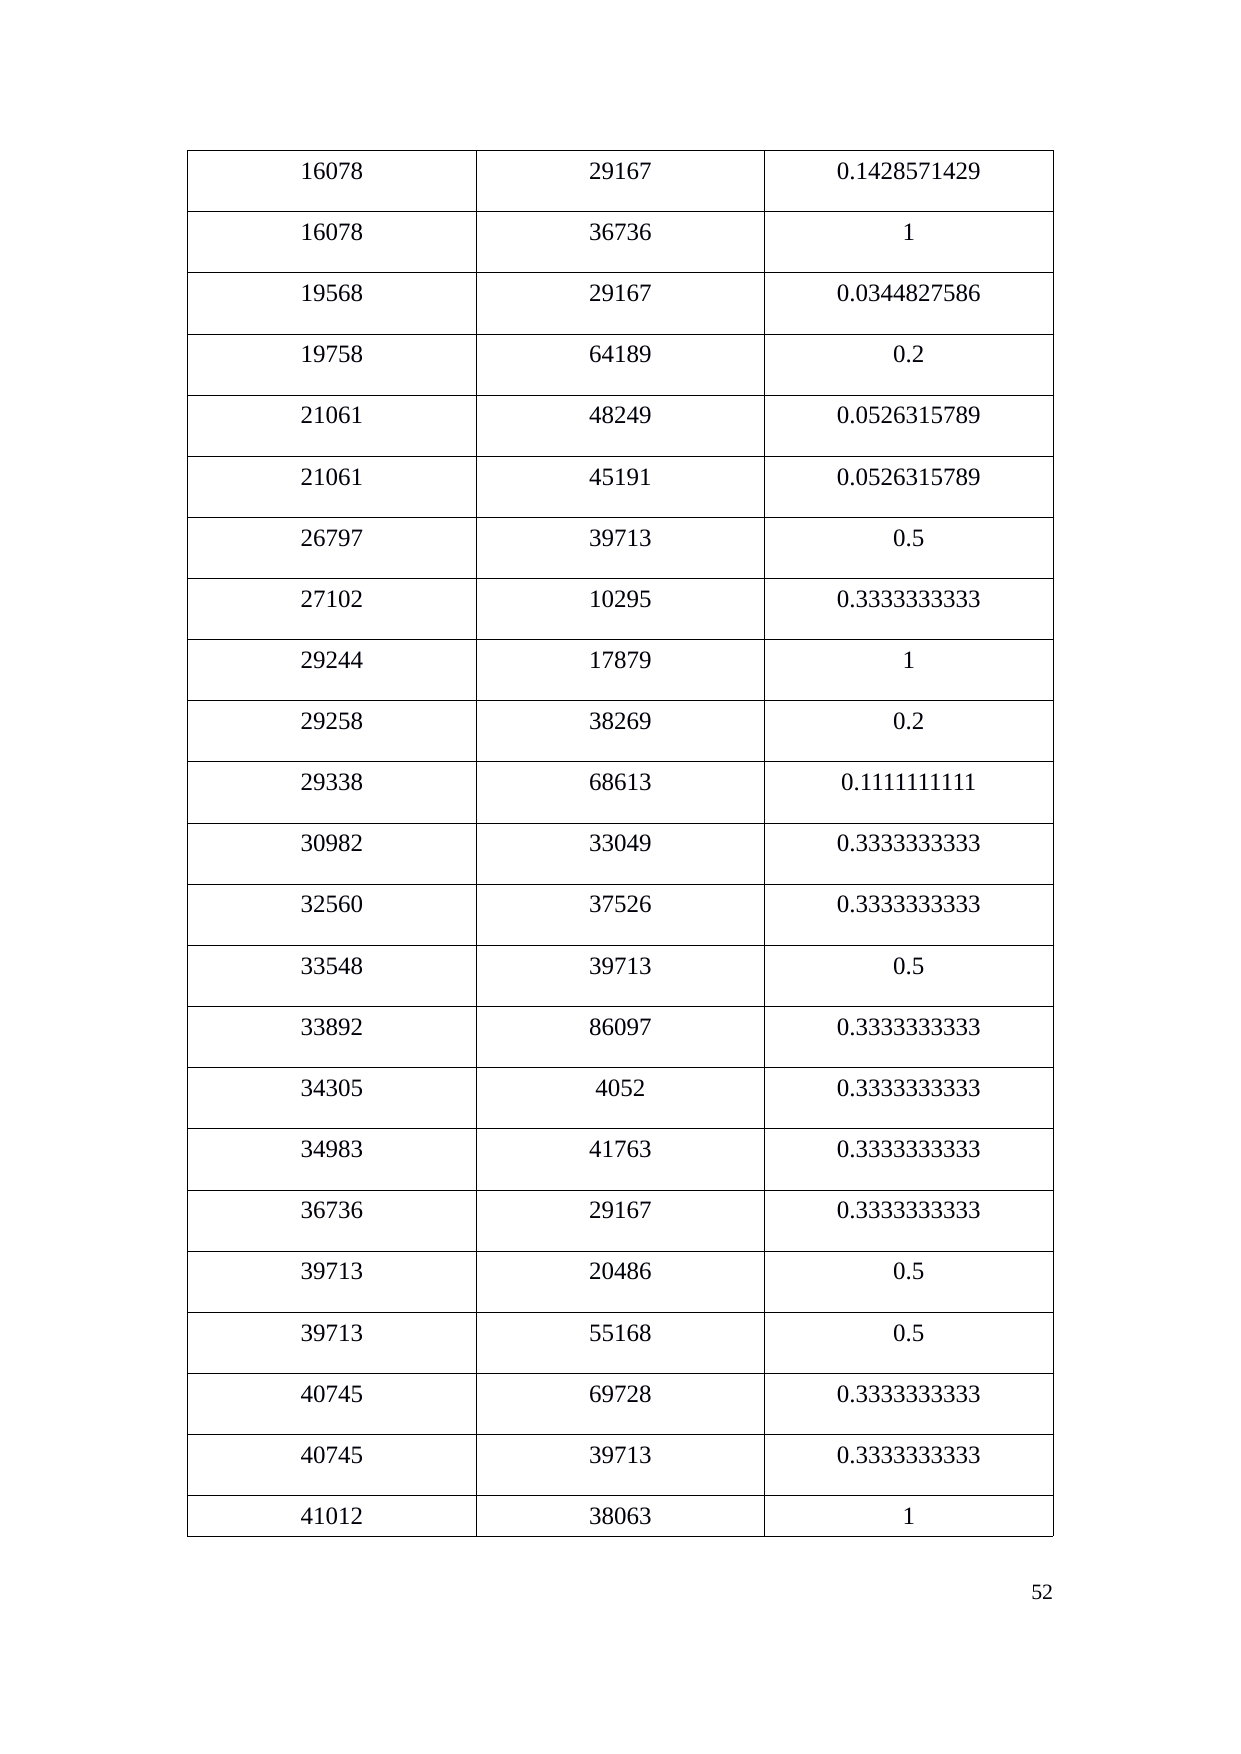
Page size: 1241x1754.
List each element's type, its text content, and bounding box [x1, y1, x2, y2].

table_cell 19758 [188, 335, 476, 394]
table_cell 37526 [477, 885, 764, 945]
table_cell 32560 [188, 885, 476, 945]
table_cell 30982 [188, 824, 476, 884]
table_cell 0.0344827586 [765, 273, 1053, 333]
table_cell 39713 [188, 1313, 476, 1373]
table_cell 0.5 [765, 1252, 1053, 1312]
table_cell 40745 [188, 1435, 476, 1495]
table_cell 0.3333333333 [765, 1068, 1053, 1128]
table_cell 16078 [188, 151, 476, 211]
table_cell 39713 [477, 1435, 764, 1495]
table_cell 1 [765, 1496, 1053, 1536]
table_cell 34983 [188, 1129, 476, 1189]
table_cell 0.1428571429 [765, 151, 1053, 211]
table_cell 21061 [188, 396, 476, 456]
table_cell 29167 [477, 1191, 764, 1251]
table_cell 20486 [477, 1252, 764, 1312]
table_cell 38063 [477, 1496, 764, 1536]
table_cell 0.2 [765, 701, 1053, 761]
table_cell 33548 [188, 946, 476, 1006]
table_cell 0.0526315789 [765, 396, 1053, 456]
table_cell 0.0526315789 [765, 457, 1053, 517]
table_cell 41763 [477, 1129, 764, 1189]
table_cell 39713 [188, 1252, 476, 1312]
table_cell 4052 [477, 1068, 764, 1128]
table_cell 36736 [477, 212, 764, 272]
table_cell 0.2 [765, 335, 1053, 394]
table_cell 0.3333333333 [765, 1191, 1053, 1251]
table_cell 0.5 [765, 1313, 1053, 1373]
table_cell 0.5 [765, 518, 1053, 578]
table_cell 68613 [477, 762, 764, 823]
table_cell 27102 [188, 579, 476, 639]
table_cell 48249 [477, 396, 764, 456]
table_cell 0.1111111111 [765, 762, 1053, 823]
table_cell 21061 [188, 457, 476, 517]
table_cell 29167 [477, 273, 764, 333]
table_cell 17879 [477, 640, 764, 700]
table_cell 19568 [188, 273, 476, 333]
table_cell 69728 [477, 1374, 764, 1434]
table_cell 45191 [477, 457, 764, 517]
table_cell 1 [765, 212, 1053, 272]
table_cell 29244 [188, 640, 476, 700]
table_cell 36736 [188, 1191, 476, 1251]
table_cell 34305 [188, 1068, 476, 1128]
table_cell 29338 [188, 762, 476, 823]
table_cell 29167 [477, 151, 764, 211]
table_cell 64189 [477, 335, 764, 394]
table_cell 0.3333333333 [765, 579, 1053, 639]
table_cell 10295 [477, 579, 764, 639]
table_cell 29258 [188, 701, 476, 761]
table_cell 55168 [477, 1313, 764, 1373]
table_cell 0.3333333333 [765, 1435, 1053, 1495]
table_cell 16078 [188, 212, 476, 272]
table_cell 38269 [477, 701, 764, 761]
table_cell 0.3333333333 [765, 885, 1053, 945]
table_cell 33049 [477, 824, 764, 884]
table_cell 86097 [477, 1007, 764, 1067]
table_cell 39713 [477, 946, 764, 1006]
table_cell 0.3333333333 [765, 1007, 1053, 1067]
table_cell 1 [765, 640, 1053, 700]
table_cell 0.3333333333 [765, 1374, 1053, 1434]
table_cell 39713 [477, 518, 764, 578]
table_cell 0.3333333333 [765, 824, 1053, 884]
table_cell 0.3333333333 [765, 1129, 1053, 1189]
table_cell 0.5 [765, 946, 1053, 1006]
table_cell 41012 [188, 1496, 476, 1536]
table_cell 33892 [188, 1007, 476, 1067]
table_cell 40745 [188, 1374, 476, 1434]
table_cell 26797 [188, 518, 476, 578]
